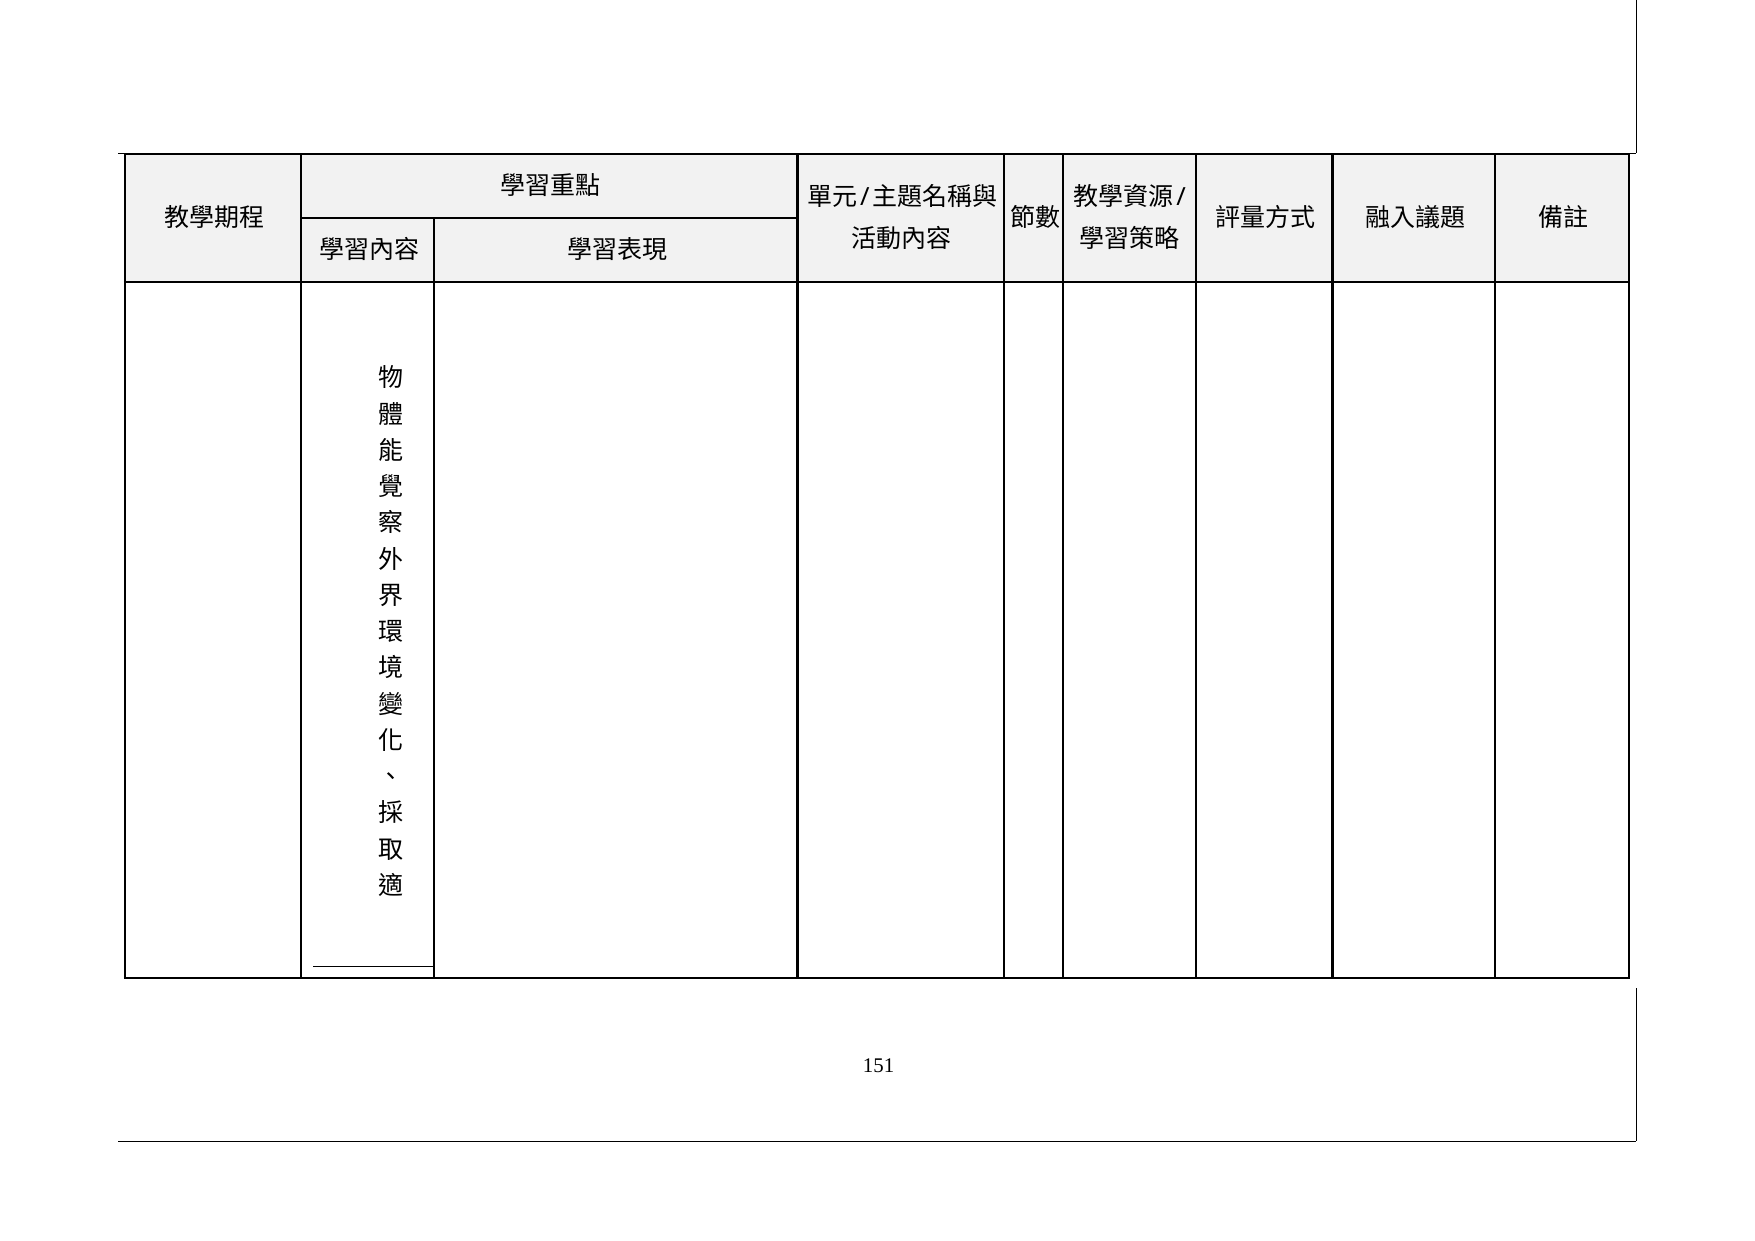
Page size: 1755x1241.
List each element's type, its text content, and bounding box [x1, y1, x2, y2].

table_cell [1496, 283, 1628, 977]
table_cell [1197, 283, 1331, 977]
table_header 教學資源/學習策略 [1064, 155, 1195, 281]
table_header 評量方式 [1197, 155, 1331, 281]
table_cell [435, 283, 796, 977]
table_cell 學習內容 [302, 219, 433, 281]
table_cell [1334, 283, 1494, 977]
table_cell 學習表現 [435, 219, 796, 281]
table_cell 物體能覺察外界環境變化、採取適 [302, 283, 433, 977]
table_cell [1005, 283, 1062, 977]
table_header 學習重點 [302, 155, 796, 217]
table_header 教學期程 [126, 155, 300, 281]
table_header 備註 [1496, 155, 1628, 281]
table_cell [799, 283, 1003, 977]
table_cell [1064, 283, 1195, 977]
table_header 節數 [1005, 155, 1062, 281]
table_cell [126, 283, 300, 977]
table_header 單元/主題名稱與活動內容 [799, 155, 1003, 281]
table_header 融入議題 [1334, 155, 1494, 281]
